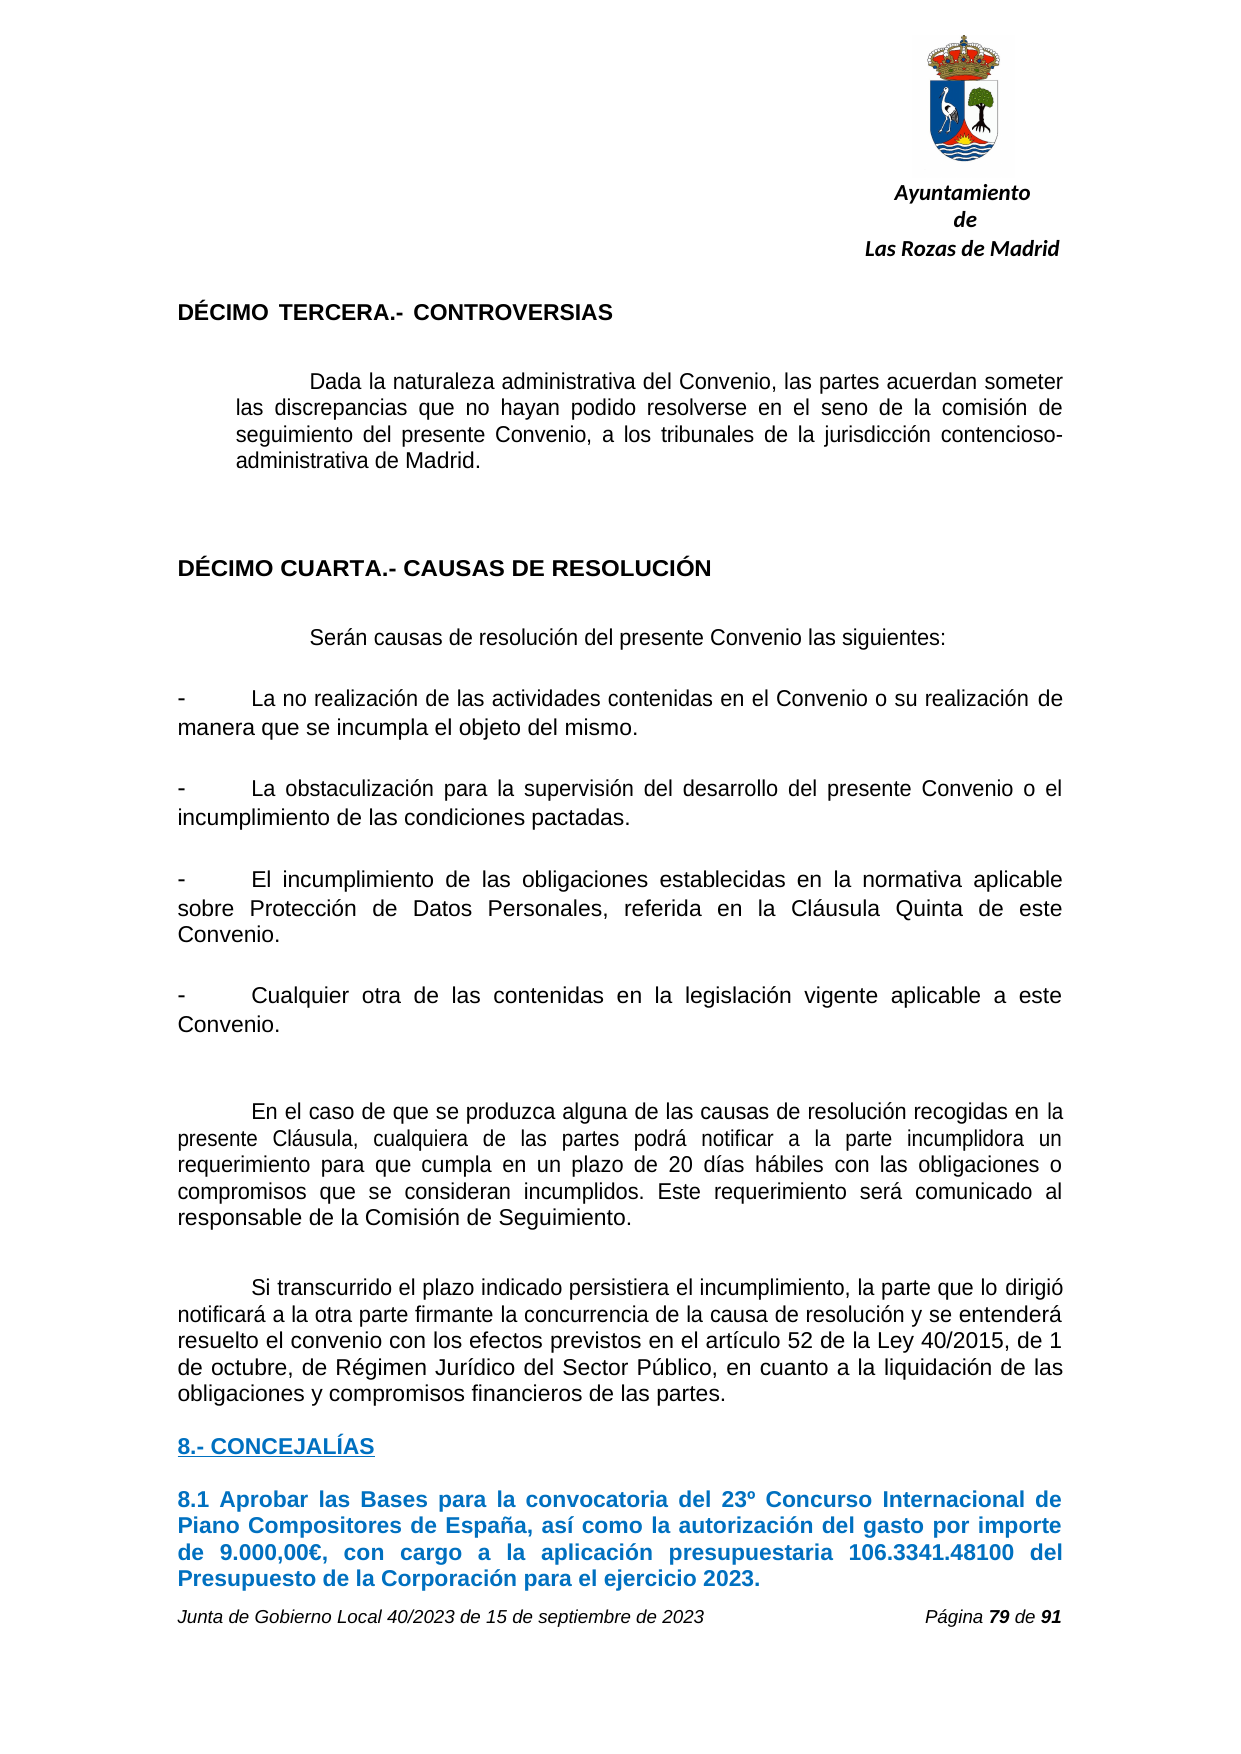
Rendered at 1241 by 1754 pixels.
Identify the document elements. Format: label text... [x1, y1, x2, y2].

text Dada la naturaleza administrativa del Convenio, las partes acuerdan someter las discrepancias que no hayan podido resolverse en el seno de la comisión de seguimiento del presente Convenio, a los tribunales de la jurisdicción contencioso-administrativa de Madrid. [236, 368, 1063, 474]
subtitle DÉCIMO CUARTA.- CAUSAS DE RESOLUCIÓN [177, 555, 1063, 581]
list Cualquier otra de las contenidas en la legislación vigente aplicable a este Convenio. [177, 977, 1063, 1038]
list La obstaculización para la supervisión del desarrollo del presente Convenio o el incumplimiento de las condiciones pactadas. [177, 770, 1063, 831]
text En el caso de que se produzca alguna de las causas de resolución recogidas en la presente Cláusula, cualquiera de las partes podrá notificar a la parte incumplidora un requerimiento para que cumpla en un plazo de 20 días hábiles con las obligaciones o compromisos que se consideran incumplidos. Este requerimiento será comunicado al responsable de la Comisión de Seguimiento. [177, 1098, 1063, 1231]
list El incumplimiento de las obligaciones establecidas en la normativa aplicable sobre Protección de Datos Personales, referida en la Cláusula Quinta de este Convenio. [177, 860, 1063, 947]
text Si transcurrido el plazo indicado persistiera el incumplimiento, la parte que lo dirigió notificará a la otra parte firmante la concurrencia de la causa de resolución y se entenderá resuelto el convenio con los efectos previstos en el artículo 52 de la Ley 40/2015, de 1 de octubre, de Régimen Jurídico del Sector Público, en cuanto a la liquidación de las obligaciones y compromisos financieros de las partes. [177, 1274, 1063, 1407]
subtitle DÉCIMO TERCERA.- CONTROVERSIAS [177, 299, 1063, 325]
text Serán causas de resolución del presente Convenio las siguientes: [309, 623, 1063, 650]
text 8.- CONCEJALÍAS [177, 1433, 1063, 1459]
list La no realización de las actividades contenidas en el Convenio o su realización de manera que se incumpla el objeto del mismo. [177, 680, 1063, 741]
text 8.1 Aprobar las Bases para la convocatoria del 23º Concurso Internacional de Piano Compositores de España, así como la autorización del gasto por importe de 9.000,00€, con cargo a la aplicación presupuestaria 106.3341.48100 del Presupuesto de la Corporación para el ejercicio 2023. [177, 1486, 1063, 1591]
